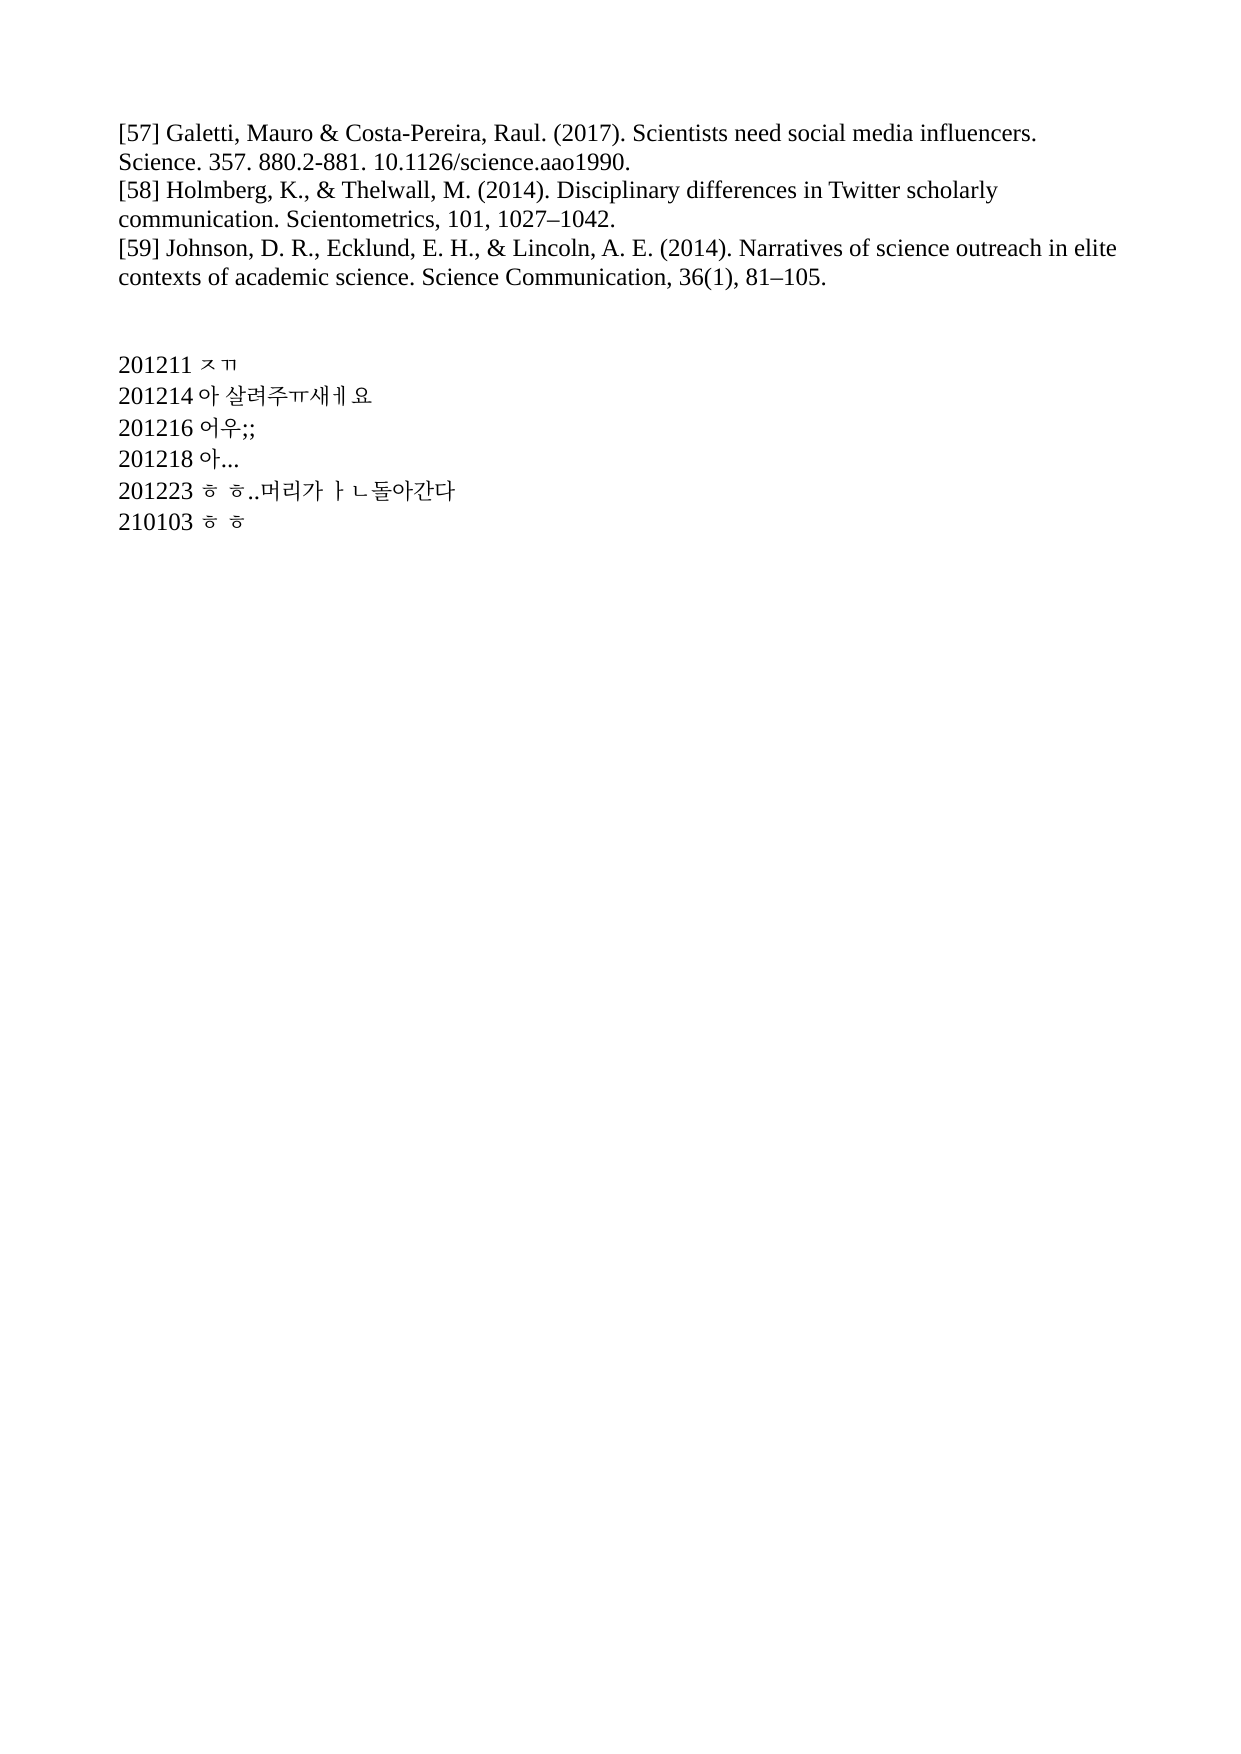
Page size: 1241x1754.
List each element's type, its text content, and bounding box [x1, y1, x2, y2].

text [59] Johnson, D. R., Ecklund, E. H., & Lincoln, A. E. (2014). Narratives of science outreach in elite contexts of academic science. Science Communication, 36(1), 81–105. [118, 233, 1122, 291]
text 201223 ㅎ ㅎ..머리가 ㅏㄴ돌아간다 [118, 474, 1122, 505]
text 201214아 살려주ㅠ새ㅔ요 [118, 379, 1122, 411]
text 210103 ㅎ ㅎ [118, 505, 1122, 537]
text 201216 어우;; [118, 411, 1122, 442]
text [57] Galetti, Mauro & Costa-Pereira, Raul. (2017). Scientists need social media influencers. Science. 357. 880.2-881. 10.1126/science.aao1990. [118, 118, 1122, 176]
text 201211ㅈㄲ [118, 348, 1122, 379]
text [58] Holmberg, K., & Thelwall, M. (2014). Disciplinary differences in Twitter scholarly communication. Scientometrics, 101, 1027–1042. [118, 176, 1122, 233]
text 201218 아... [118, 442, 1122, 474]
